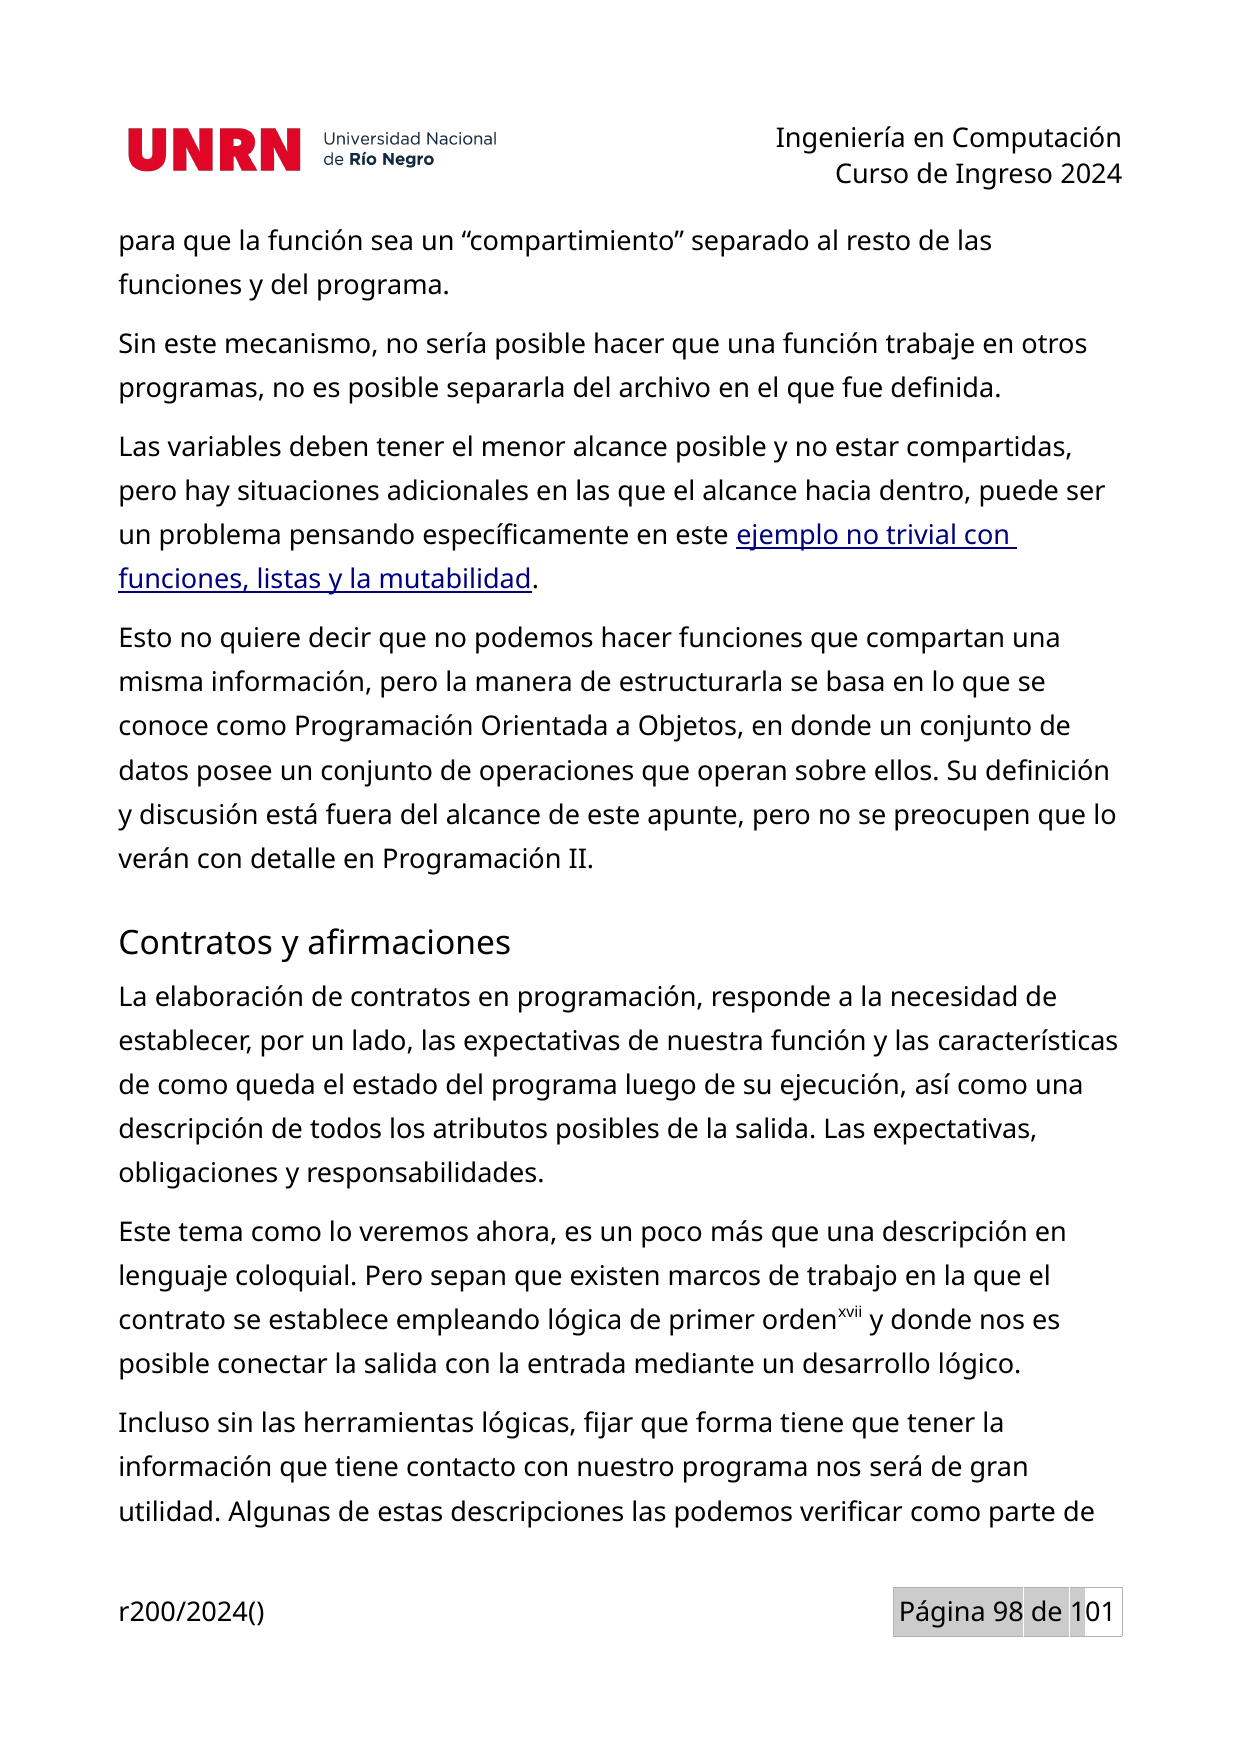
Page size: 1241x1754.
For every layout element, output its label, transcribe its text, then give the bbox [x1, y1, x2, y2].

text Sin este mecanismo, no sería posible hacer que una función trabaje en otros programas, no es posible separarla del archivo en el que fue definida. [118, 324, 1122, 405]
text Esto no quiere decir que no podemos hacer funciones que compartan una misma información, pero la manera de estructurarla se basa en lo que se conoce como Programación Orientada a Objetos, en donde un conjunto de datos posee un conjunto de operaciones que operan sobre ellos. Su definición y discusión está fuera del alcance de este apunte, pero no se preocupen que lo verán con detalle en Programación II. [118, 618, 1122, 876]
text Las variables deben tener el menor alcance posible y no estar compartidas, pero hay situaciones adicionales en las que el alcance hacia dentro, puede ser un problema pensando específicamente en este ejemplo no trivial con funciones, listas y la mutabilidad. [118, 427, 1122, 597]
picture [118, 118, 505, 180]
text La elaboración de contratos en programación, responde a la necesidad de establecer, por un lado, las expectativas de nuestra función y las características de como queda el estado del programa luego de su ejecución, así como una descripción de todos los atributos posibles de la salida. Las expectativas, obligaciones y responsabilidades. [118, 977, 1122, 1191]
text Este tema como lo veremos ahora, es un poco más que una descripción en lenguaje coloquial. Pero sepan que existen marcos de trabajo en la que el contrato se establece empleando lógica de primer orden y donde nos es posible conectar la salida con la entrada mediante un desarrollo lógico. [118, 1212, 1122, 1382]
subtitle Contratos y afirmaciones [118, 919, 1122, 964]
text Incluso sin las herramientas lógicas, fijar que forma tiene que tener la información que tiene contacto con nuestro programa nos será de gran utilidad. Algunas de estas descripciones las podemos verificar como parte de [118, 1404, 1122, 1529]
text para que la función sea un “compartimiento” separado al resto de las funciones y del programa. [118, 221, 1122, 302]
